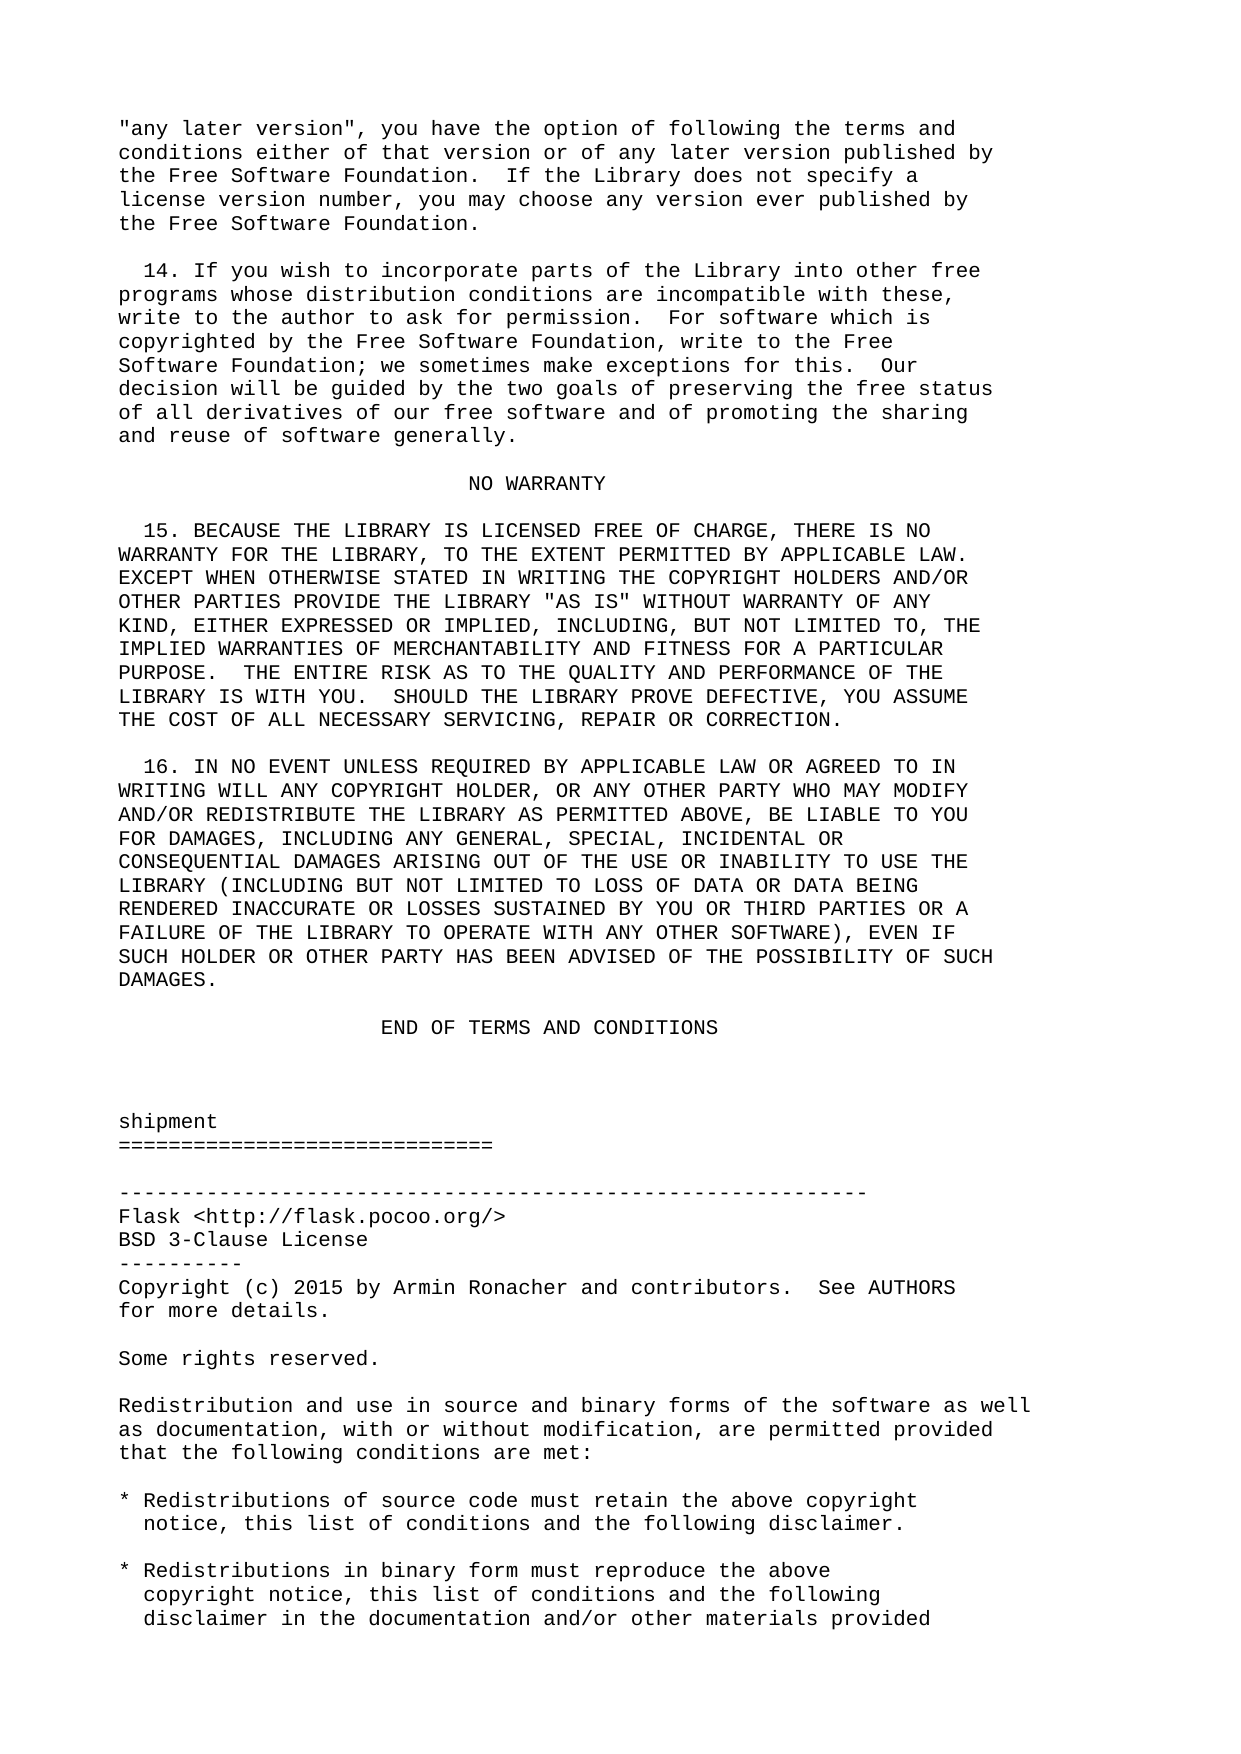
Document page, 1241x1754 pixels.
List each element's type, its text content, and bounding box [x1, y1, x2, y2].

text CONSEQUENTIAL DAMAGES ARISING OUT OF THE USE OR INABILITY TO USE THE [118, 851, 1122, 875]
text "any later version", you have the option of following the terms and [118, 118, 1122, 142]
text decision will be guided by the two goals of preserving the free status [118, 378, 1122, 402]
text LIBRARY (INCLUDING BUT NOT LIMITED TO LOSS OF DATA OR DATA BEING [118, 875, 1122, 898]
text ============================== [118, 1135, 1122, 1158]
text LIBRARY IS WITH YOU. SHOULD THE LIBRARY PROVE DEFECTIVE, YOU ASSUME [118, 686, 1122, 709]
text OTHER PARTIES PROVIDE THE LIBRARY "AS IS" WITHOUT WARRANTY OF ANY [118, 591, 1122, 615]
text PURPOSE. THE ENTIRE RISK AS TO THE QUALITY AND PERFORMANCE OF THE [118, 662, 1122, 686]
text * Redistributions in binary form must reproduce the above [118, 1561, 1122, 1584]
text disclaimer in the documentation and/or other materials provided [118, 1608, 1122, 1631]
text SUCH HOLDER OR OTHER PARTY HAS BEEN ADVISED OF THE POSSIBILITY OF SUCH [118, 946, 1122, 969]
text copyright notice, this list of conditions and the following [118, 1584, 1122, 1608]
text WARRANTY FOR THE LIBRARY, TO THE EXTENT PERMITTED BY APPLICABLE LAW. [118, 544, 1122, 567]
text WRITING WILL ANY COPYRIGHT HOLDER, OR ANY OTHER PARTY WHO MAY MODIFY [118, 780, 1122, 804]
text ------------------------------------------------------------ [118, 1182, 1122, 1206]
text for more details. [118, 1300, 1122, 1324]
text write to the author to ask for permission. For software which is [118, 307, 1122, 331]
text FAILURE OF THE LIBRARY TO OPERATE WITH ANY OTHER SOFTWARE), EVEN IF [118, 922, 1122, 946]
text the Free Software Foundation. If the Library does not specify a [118, 165, 1122, 189]
text KIND, EITHER EXPRESSED OR IMPLIED, INCLUDING, BUT NOT LIMITED TO, THE [118, 615, 1122, 638]
text * Redistributions of source code must retain the above copyright [118, 1489, 1122, 1513]
text the Free Software Foundation. [118, 213, 1122, 236]
text Some rights reserved. [118, 1348, 1122, 1371]
text EXCEPT WHEN OTHERWISE STATED IN WRITING THE COPYRIGHT HOLDERS AND/OR [118, 567, 1122, 591]
text FOR DAMAGES, INCLUDING ANY GENERAL, SPECIAL, INCIDENTAL OR [118, 827, 1122, 851]
text RENDERED INACCURATE OR LOSSES SUSTAINED BY YOU OR THIRD PARTIES OR A [118, 898, 1122, 922]
text notice, this list of conditions and the following disclaimer. [118, 1513, 1122, 1537]
text AND/OR REDISTRIBUTE THE LIBRARY AS PERMITTED ABOVE, BE LIABLE TO YOU [118, 804, 1122, 827]
text ---------- [118, 1253, 1122, 1277]
text END OF TERMS AND CONDITIONS [118, 1017, 1122, 1040]
text conditions either of that version or of any later version published by [118, 142, 1122, 165]
text DAMAGES. [118, 969, 1122, 993]
text shipment [118, 1111, 1122, 1135]
text copyrighted by the Free Software Foundation, write to the Free [118, 331, 1122, 354]
text 14. If you wish to incorporate parts of the Library into other free [118, 260, 1122, 284]
text that the following conditions are met: [118, 1442, 1122, 1466]
text Software Foundation; we sometimes make exceptions for this. Our [118, 354, 1122, 378]
text as documentation, with or without modification, are permitted provided [118, 1419, 1122, 1442]
text NO WARRANTY [118, 473, 1122, 496]
text 16. IN NO EVENT UNLESS REQUIRED BY APPLICABLE LAW OR AGREED TO IN [118, 757, 1122, 780]
text Flask <http://flask.pocoo.org/> [118, 1206, 1122, 1229]
text THE COST OF ALL NECESSARY SERVICING, REPAIR OR CORRECTION. [118, 709, 1122, 733]
text Copyright (c) 2015 by Armin Ronacher and contributors. See AUTHORS [118, 1277, 1122, 1300]
text of all derivatives of our free software and of promoting the sharing [118, 402, 1122, 426]
text Redistribution and use in source and binary forms of the software as well [118, 1395, 1122, 1419]
text BSD 3-Clause License [118, 1229, 1122, 1253]
text programs whose distribution conditions are incompatible with these, [118, 284, 1122, 307]
text IMPLIED WARRANTIES OF MERCHANTABILITY AND FITNESS FOR A PARTICULAR [118, 638, 1122, 662]
text license version number, you may choose any version ever published by [118, 189, 1122, 213]
text 15. BECAUSE THE LIBRARY IS LICENSED FREE OF CHARGE, THERE IS NO [118, 520, 1122, 544]
text and reuse of software generally. [118, 426, 1122, 449]
